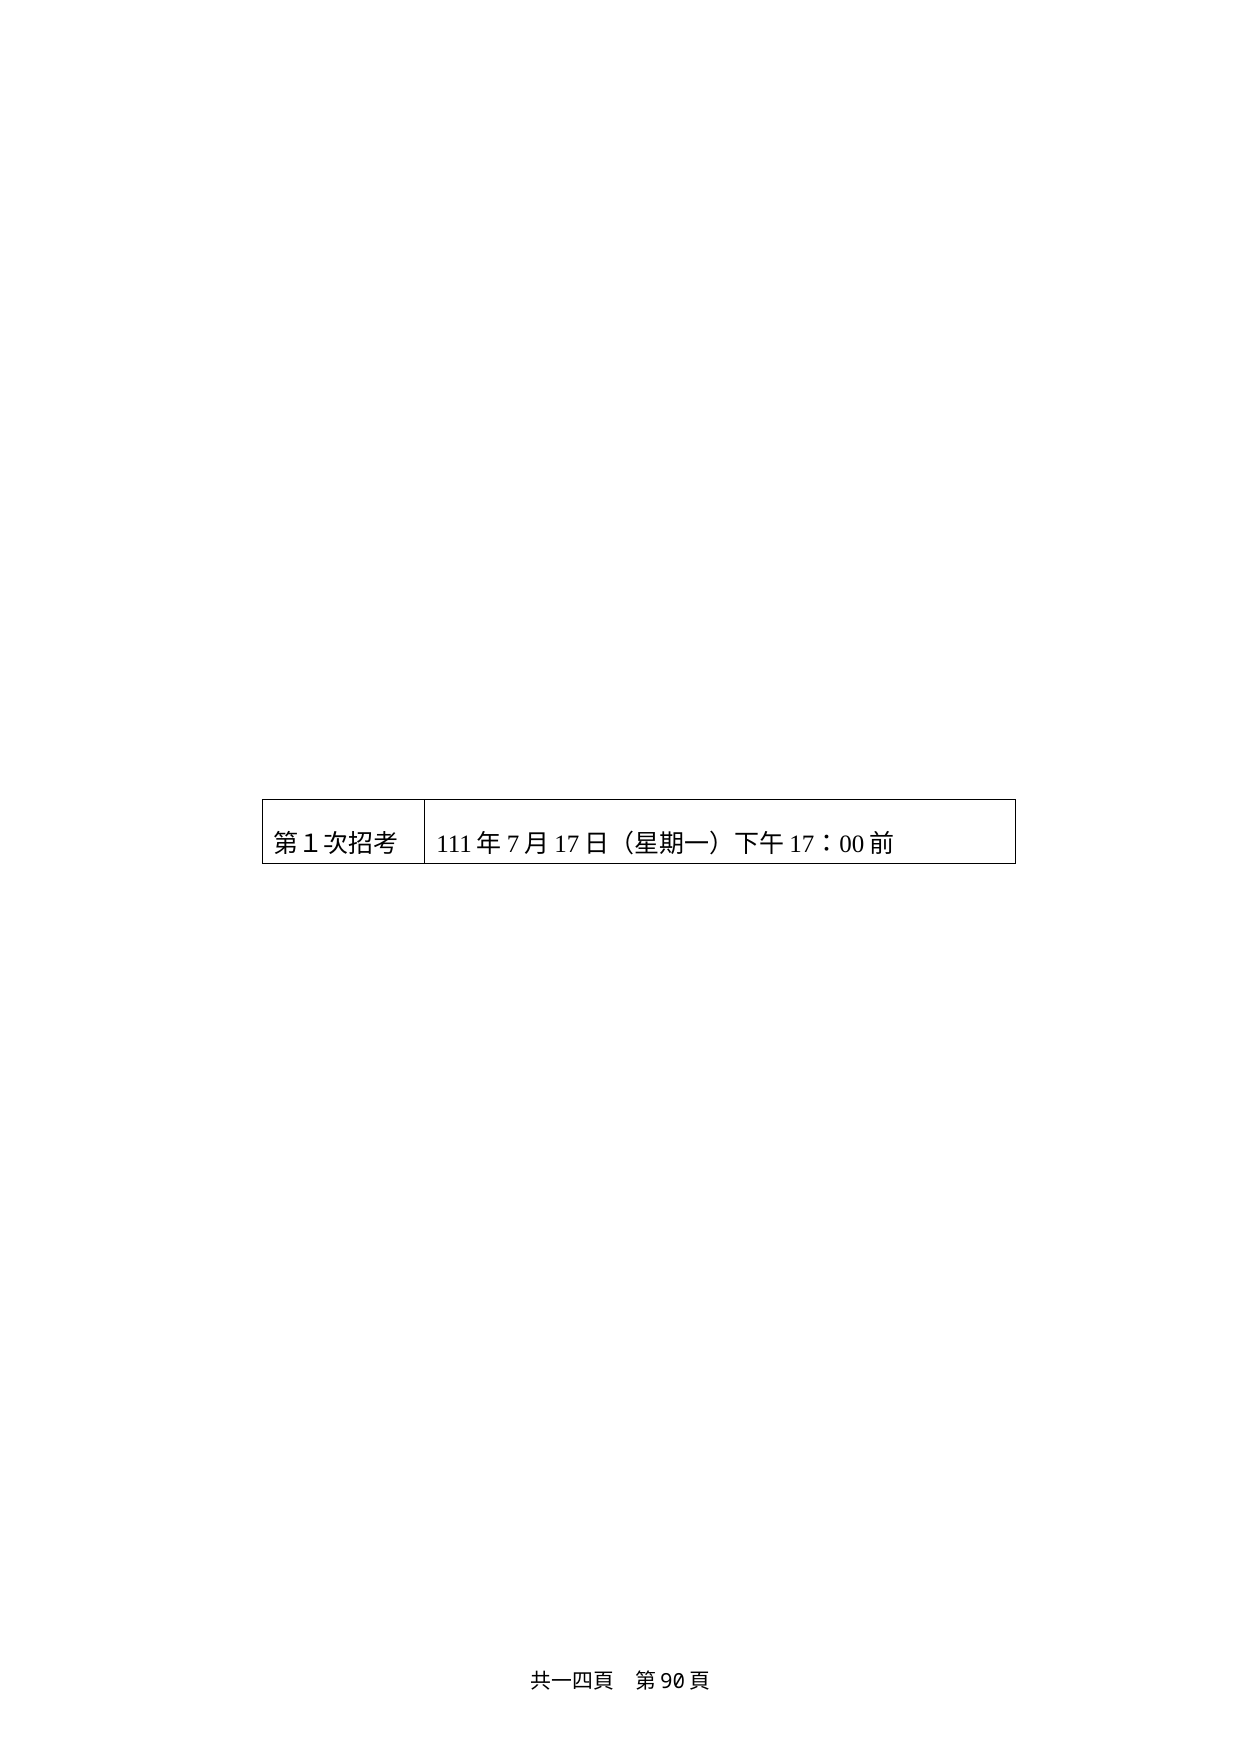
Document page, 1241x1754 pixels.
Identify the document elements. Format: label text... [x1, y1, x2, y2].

table_header 111年7月17日（星期一）下午17：00前 [425, 800, 1015, 863]
table_header 第１次招考 [263, 800, 424, 863]
